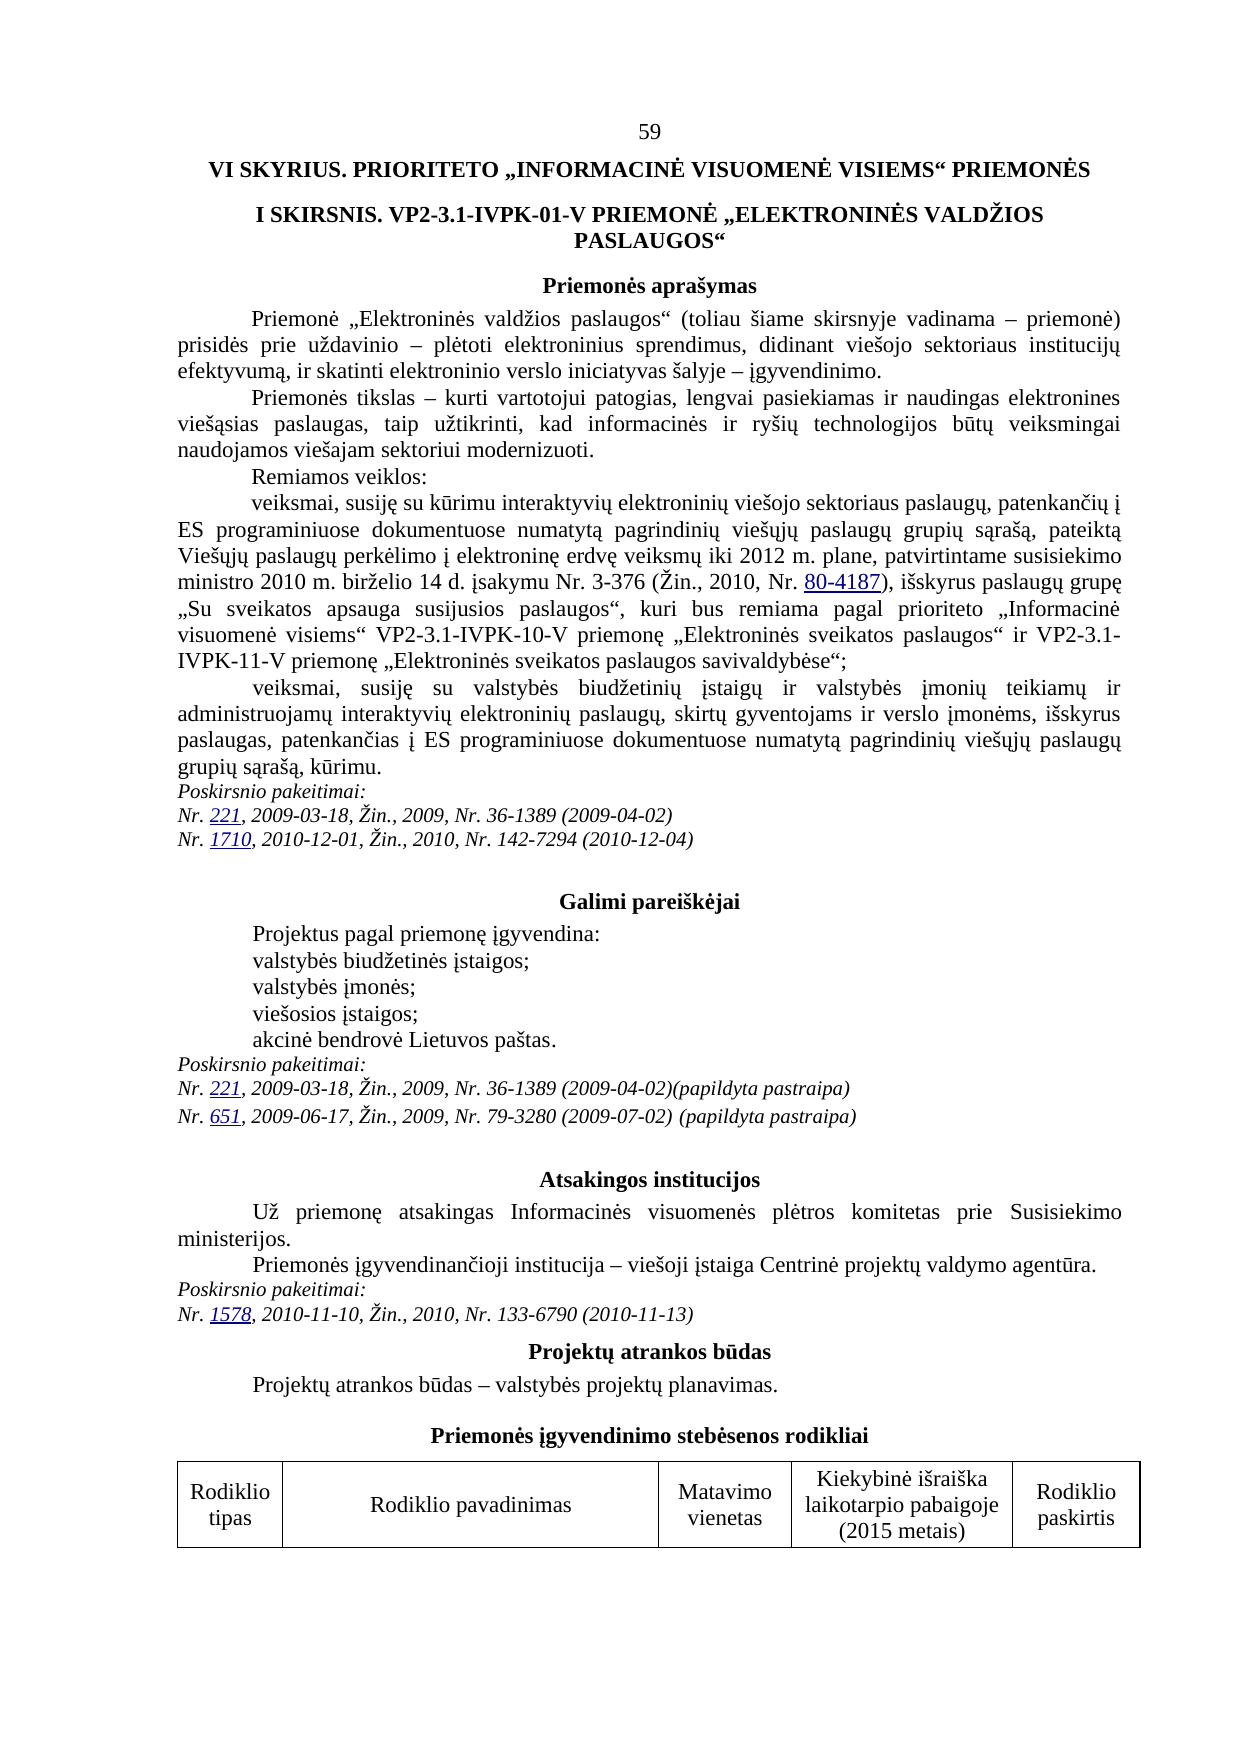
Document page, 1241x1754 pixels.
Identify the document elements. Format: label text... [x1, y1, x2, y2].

table_header Matavimo vienetas [659, 1462, 791, 1547]
text Priemonės įgyvendinančioji institucija – viešoji įstaiga Centrinė projektų valdymo agentūra. [177, 1251, 1122, 1277]
text Projektus pagal priemonę įgyvendina: [177, 921, 1122, 947]
text Nr. 221, 2009-03-18, Žin., 2009, Nr. 36-1389 (2009-04-02)(papildyta pastraipa) [177, 1076, 1122, 1100]
text Priemonės aprašymas [177, 272, 1122, 298]
text Projektų atrankos būdas [177, 1338, 1122, 1364]
text Priemonė „Elektroninės valdžios paslaugos“ (toliau šiame skirsnyje vadinama – priemonė) prisidės prie uždavinio – plėtoti elektroninius sprendimus, didinant viešojo sektoriaus institucijų efektyvumą, ir skatinti elektroninio verslo iniciatyvas šalyje – įgyvendinimo. [177, 305, 1122, 384]
table_header Rodiklio paskirtis [1013, 1462, 1139, 1547]
text veiksmai, susiję su kūrimu interaktyvių elektroninių viešojo sektoriaus paslaugų, patenkančių į ES programiniuose dokumentuose numatytą pagrindinių viešųjų paslaugų grupių sąrašą, pateiktą Viešųjų paslaugų perkėlimo į elektroninę erdvę veiksmų iki 2012 m. plane, patvirtintame susisiekimo ministro 2010 m. birželio 14 d. įsakymu Nr. 3-376 (Žin., 2010, Nr. 80-4187), išskyrus paslaugų grupę „Su sveikatos apsauga susijusios paslaugos“, kuri bus remiama pagal prioriteto „Informacinė visuomenė visiems“ VP2-3.1-IVPK-10-V priemonę „Elektroninės sveikatos paslaugos“ ir VP2-3.1-IVPK-11-V priemonę „Elektroninės sveikatos paslaugos savivaldybėse“; [177, 489, 1122, 674]
text Remiamos veiklos: [177, 463, 1122, 489]
text valstybės įmonės; [177, 973, 1122, 999]
text viešosios įstaigos; [177, 999, 1122, 1026]
table_header Kiekybinė išraiška laikotarpio pabaigoje (2015 metais) [792, 1462, 1012, 1547]
subtitle VI SKYRIUS. PRIORITETO „INFORMACINĖ VISUOMENĖ VISIEMS“ PRIEMONĖS [177, 156, 1122, 182]
table_header Rodiklio pavadinimas [283, 1462, 658, 1547]
text valstybės biudžetinės įstaigos; [177, 947, 1122, 973]
text Priemonės tikslas – kurti vartotojui patogias, lengvai pasiekiamas ir naudingas elektronines viešąsias paslaugas, taip užtikrinti, kad informacinės ir ryšių technologijos būtų veiksmingai naudojamos viešajam sektoriui modernizuoti. [177, 384, 1122, 463]
text Už priemonę atsakingas Informacinės visuomenės plėtros komitetas prie Susisiekimo ministerijos. [177, 1198, 1122, 1251]
text Projektų atrankos būdas – valstybės projektų planavimas. [177, 1371, 1122, 1397]
text Nr. 1578, 2010-11-10, Žin., 2010, Nr. 133-6790 (2010-11-13) [177, 1301, 1122, 1326]
text Atsakingos institucijos [177, 1166, 1122, 1192]
text veiksmai, susiję su valstybės biudžetinių įstaigų ir valstybės įmonių teikiamų ir administruojamų interaktyvių elektroninių paslaugų, skirtų gyventojams ir verslo įmonėms, išskyrus paslaugas, patenkančias į ES programiniuose dokumentuose numatytą pagrindinių viešųjų paslaugų grupių sąrašą, kūrimu. [177, 674, 1122, 779]
text Priemonės įgyvendinimo stebėsenos rodikliai [177, 1422, 1122, 1448]
text Nr. 221, 2009-03-18, Žin., 2009, Nr. 36-1389 (2009-04-02) [177, 803, 1122, 827]
subtitle I SKIRSNIS. VP2-3.1-IVPK-01-V PRIEMONĖ „ELEKTRONINĖS VALDŽIOS PASLAUGOS“ [177, 201, 1122, 253]
text Poskirsnio pakeitimai: [177, 1277, 1122, 1301]
text akcinė bendrovė Lietuvos paštas. [177, 1026, 1122, 1052]
text Nr. 651, 2009-06-17, Žin., 2009, Nr. 79-3280 (2009-07-02) (papildyta pastraipa) [177, 1100, 1122, 1129]
table_header Rodiklio tipas [178, 1462, 282, 1547]
text Galimi pareiškėjai [177, 888, 1122, 914]
text Nr. 1710, 2010-12-01, Žin., 2010, Nr. 142-7294 (2010-12-04) [177, 827, 1122, 851]
text Poskirsnio pakeitimai: [177, 1052, 1122, 1076]
text Poskirsnio pakeitimai: [177, 779, 1122, 803]
